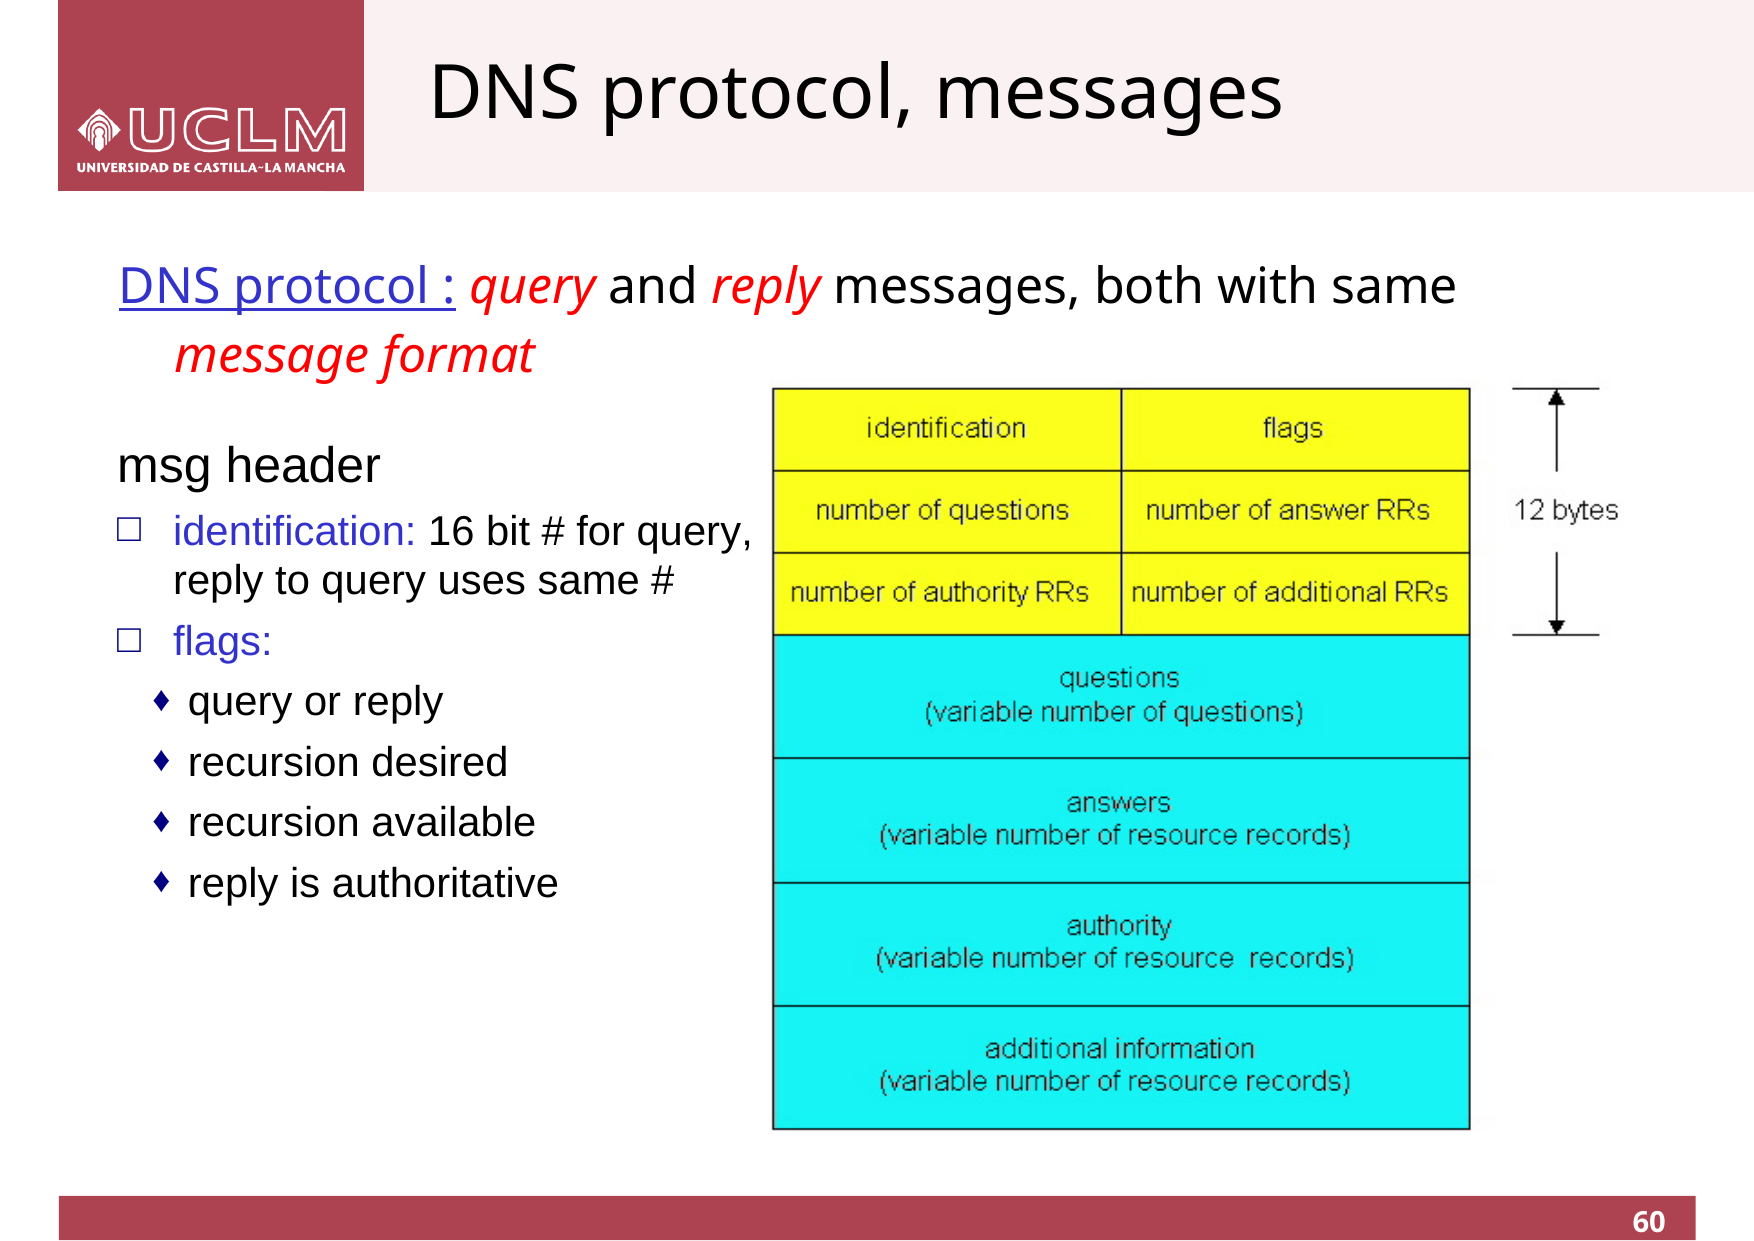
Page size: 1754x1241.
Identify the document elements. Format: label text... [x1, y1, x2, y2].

picture [769, 378, 1754, 1132]
text_box msg header identification: 16 bit # for query, reply to query uses same # flags: query or reply recursion desired recursion available reply is authoritative [102, 425, 769, 1120]
title DNS protocol, messages [413, 0, 1667, 198]
picture [58, 0, 364, 191]
list DNS protocol : query and reply messages, both with same message format [104, 242, 1605, 389]
